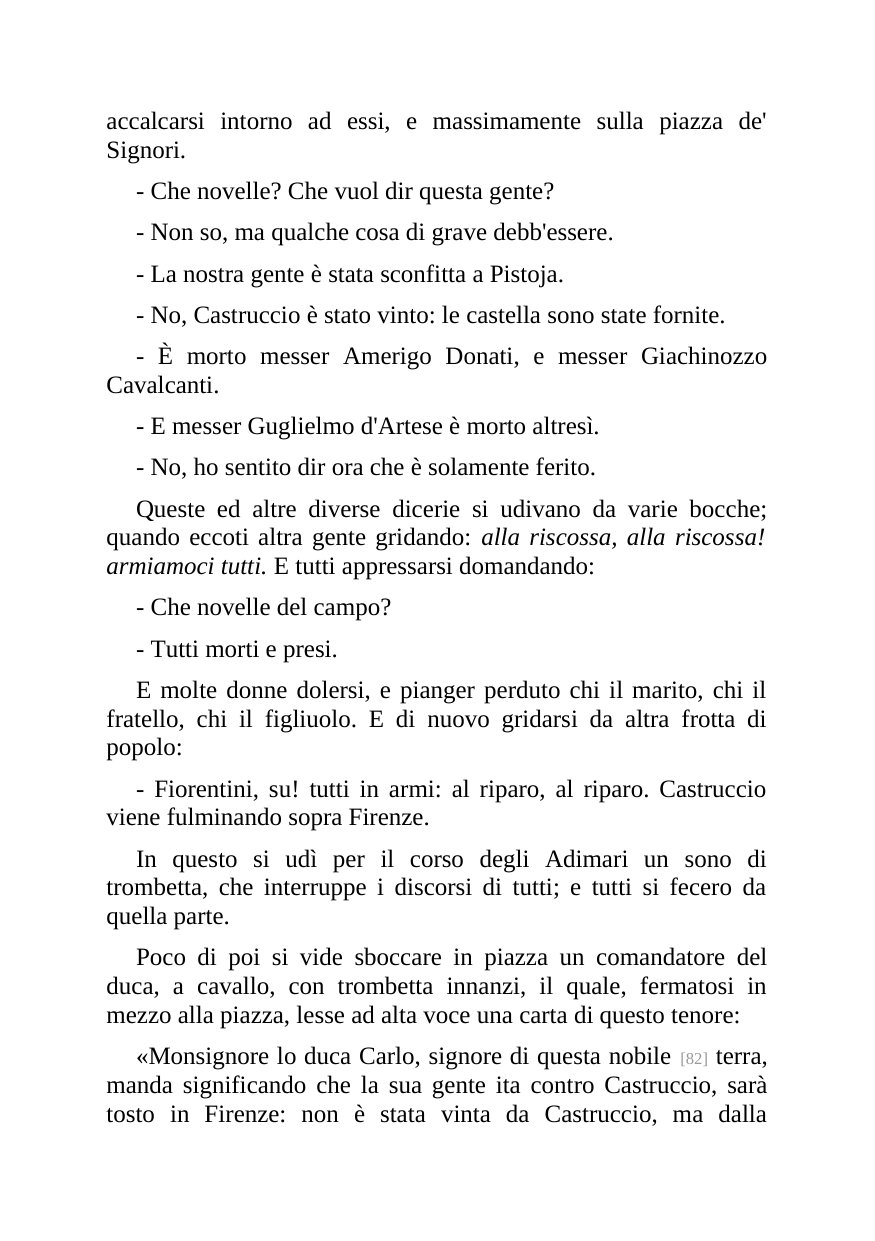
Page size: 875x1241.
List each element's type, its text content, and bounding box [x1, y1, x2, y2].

text Poco di poi si vide sboccare in piazza un comandatore del duca, a cavallo, con trombetta innanzi, il quale, fermatosi in mezzo alla piazza, lesse ad alta voce una carta di questo tenore: [106, 942, 768, 1029]
text In questo si udì per il corso degli Adimari un sono di trombetta, che interruppe i discorsi di tutti; e tutti si fecero da quella parte. [106, 844, 768, 930]
text - Che novelle? Che vuol dir questa gente? [106, 176, 768, 205]
text - È morto messer Amerigo Donati, e messer Giachinozzo Cavalcanti. [106, 341, 768, 399]
text - E messer Guglielmo d'Artese è morto altresì. [106, 411, 768, 440]
text - Che novelle del campo? [106, 592, 768, 621]
text - No, ho sentito dir ora che è solamente ferito. [106, 452, 768, 481]
text - Fiorentini, su! tutti in armi: al riparo, al riparo. Castruccio viene fulminando sopra Firenze. [106, 774, 768, 831]
text E molte donne dolersi, e pianger perduto chi il marito, chi il fratello, chi il figliuolo. E di nuovo gridarsi da altra frotta di popolo: [106, 675, 768, 761]
text accalcarsi intorno ad essi, e massimamente sulla piazza de' Signori. [106, 106, 768, 164]
text «Monsignore lo duca Carlo, signore di questa nobile [82] terra, manda significando che la sua gente ita contro Castruccio, sarà tosto in Firenze: non è stata vinta da Castruccio, ma dalla [106, 1041, 768, 1127]
text - Non so, ma qualche cosa di grave debb'essere. [106, 217, 768, 246]
text - La nostra gente è stata sconfitta a Pistoja. [106, 259, 768, 287]
text - Tutti morti e presi. [106, 634, 768, 662]
text Queste ed altre diverse dicerie si udivano da varie bocche; quando eccoti altra gente gridando: alla riscossa, alla riscossa! armiamoci tutti. E tutti appressarsi domandando: [106, 494, 768, 580]
text - No, Castruccio è stato vinto: le castella sono state fornite. [106, 300, 768, 329]
